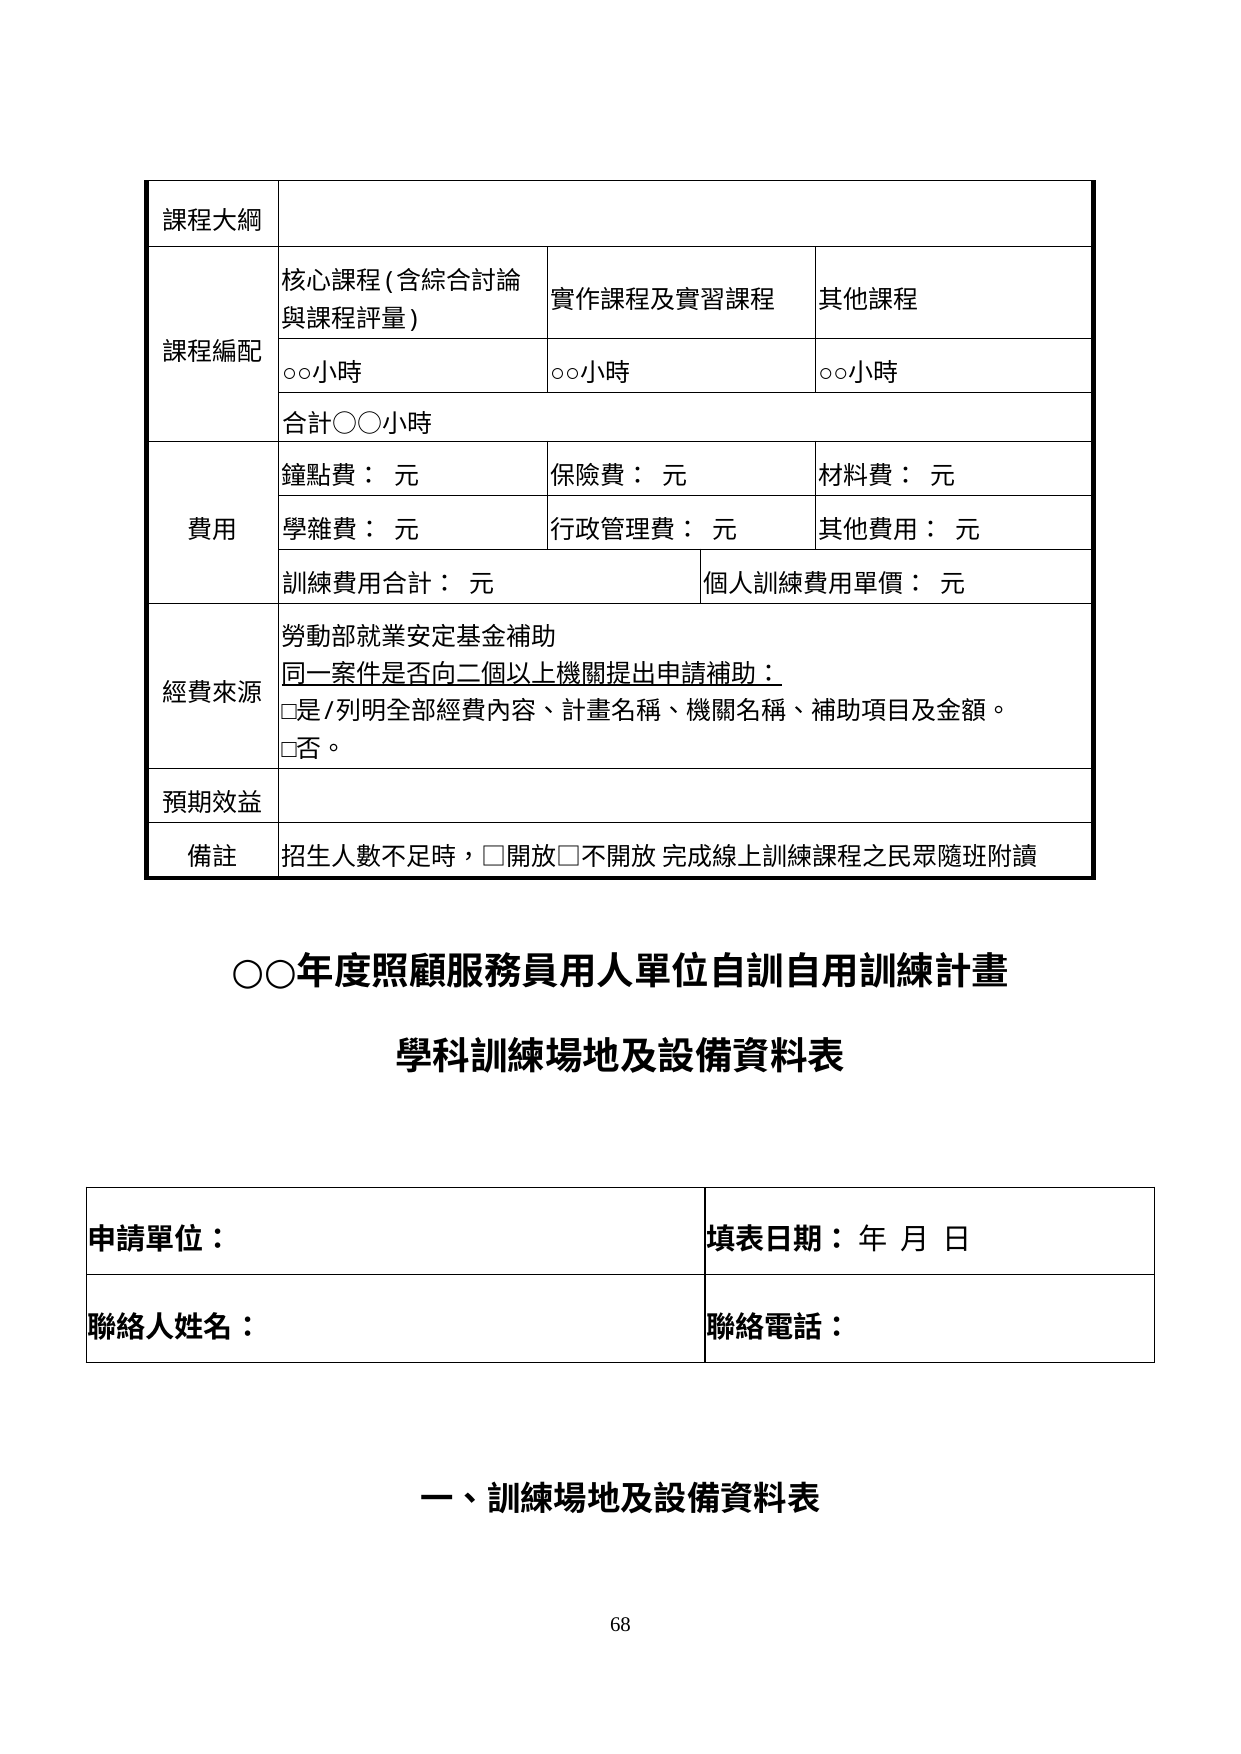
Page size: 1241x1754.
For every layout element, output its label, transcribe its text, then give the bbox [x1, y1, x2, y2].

text 一、訓練場地及設備資料表 [118, 1459, 1122, 1534]
table_cell 行政管理費： 元 [548, 496, 815, 548]
text 學科訓練場地及設備資料表 [118, 1016, 1122, 1091]
table_cell ○○小時 [279, 339, 547, 392]
table_cell 合計○○小時 [279, 393, 1091, 441]
table_cell 個人訓練費用單價： 元 [701, 550, 1091, 602]
table_cell 經費來源 [149, 604, 278, 768]
text ○○年度照顧服務員用人單位自訓自用訓練計畫 [118, 930, 1122, 1005]
table_cell 核心課程(含綜合討論與課程評量) [279, 247, 547, 338]
table_cell 備註 [149, 823, 278, 876]
table_cell 材料費： 元 [816, 442, 1091, 494]
table_cell ○○小時 [816, 339, 1091, 392]
table_cell 保險費： 元 [548, 442, 815, 494]
table_cell 鐘點費： 元 [279, 442, 547, 494]
table_cell 課程編配 [149, 247, 278, 441]
table_cell 學雜費： 元 [279, 496, 547, 548]
table_cell ○○小時 [548, 339, 815, 392]
table_cell [279, 769, 1091, 822]
table_cell 費用 [149, 442, 278, 602]
table_cell 預期效益 [149, 769, 278, 822]
table_cell 訓練費用合計： 元 [279, 550, 700, 602]
table_cell 其他費用： 元 [816, 496, 1091, 548]
table_cell 聯絡人姓名： [87, 1275, 704, 1362]
table_cell 招生人數不足時，□開放□不開放 完成線上訓練課程之民眾隨班附讀 [279, 823, 1091, 876]
table_cell 課程大綱 [149, 181, 278, 246]
table_cell [279, 181, 1091, 246]
table_cell 勞動部就業安定基金補助 同一案件是否向二個以上機關提出申請補助： □是/列明全部經費內容、計畫名稱、機關名稱、補助項目及金額。 □否。 [279, 604, 1091, 768]
table_cell 聯絡電話： [706, 1275, 1154, 1362]
table_cell 其他課程 [816, 247, 1091, 338]
table_header 填表日期： 年 月 日 [706, 1188, 1154, 1274]
table_cell 實作課程及實習課程 [548, 247, 815, 338]
table_header 申請單位： [87, 1188, 704, 1274]
